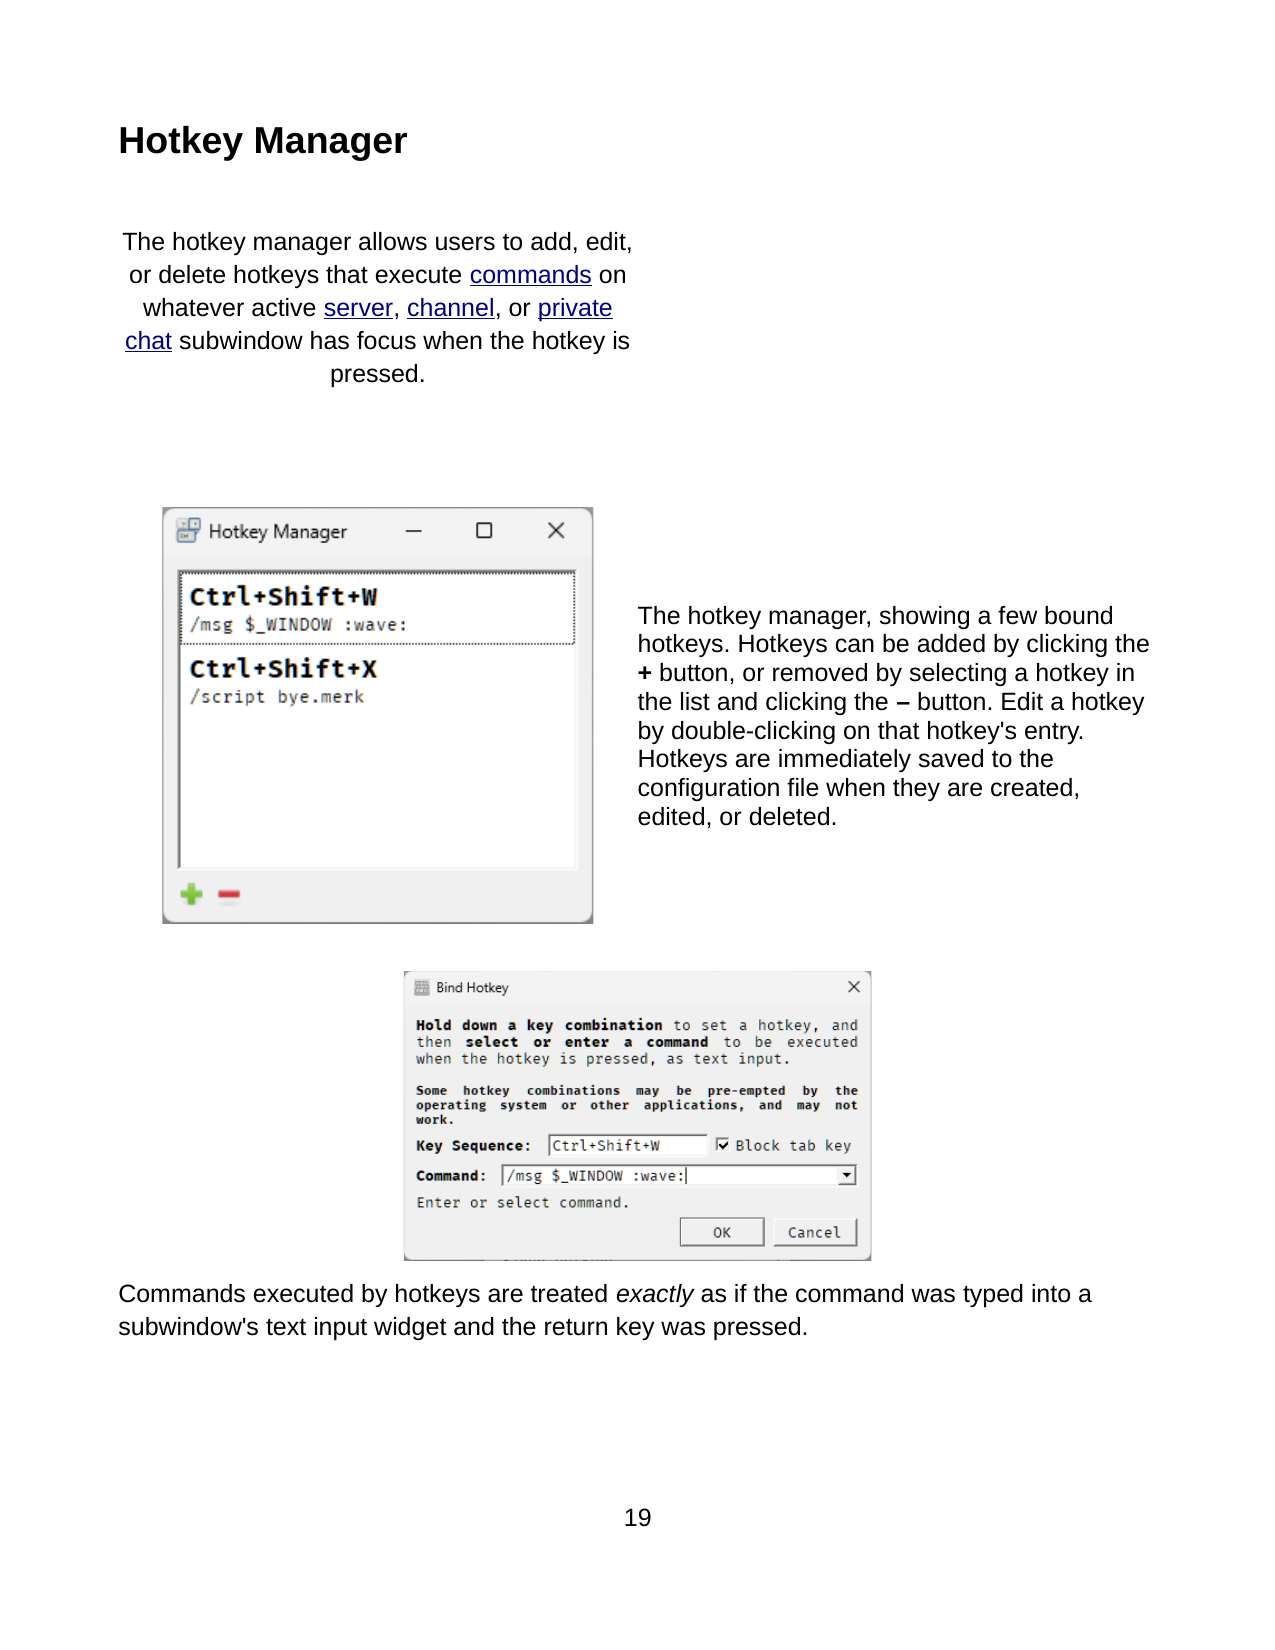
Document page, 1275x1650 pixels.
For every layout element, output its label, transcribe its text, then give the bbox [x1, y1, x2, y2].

table_header The hotkey manager allows users to add, edit, or delete hotkeys that execute commands on whatever active server, channel, or private chat subwindow has focus when the hotkey is pressed. [118, 174, 637, 460]
subtitle Hotkey Manager [118, 118, 1157, 161]
table_header [118, 508, 162, 923]
picture [162, 507, 594, 924]
table_header The hotkey manager, showing a few bound hotkeys. Hotkeys can be added by clicking the + button, or removed by selecting a hotkey in the list and clicking the – button. Edit a hotkey by double-clicking on that hotkey's entry. Hotkeys are immediately saved to the configuration file when they are created, edited, or deleted. [638, 508, 1157, 923]
text Commands executed by hotkeys are treated exactly as if the command was typed into a subwindow's text input widget and the return key was pressed. [118, 1279, 1157, 1341]
picture [403, 971, 872, 1261]
table_header [594, 508, 637, 923]
table_header [638, 174, 1157, 460]
